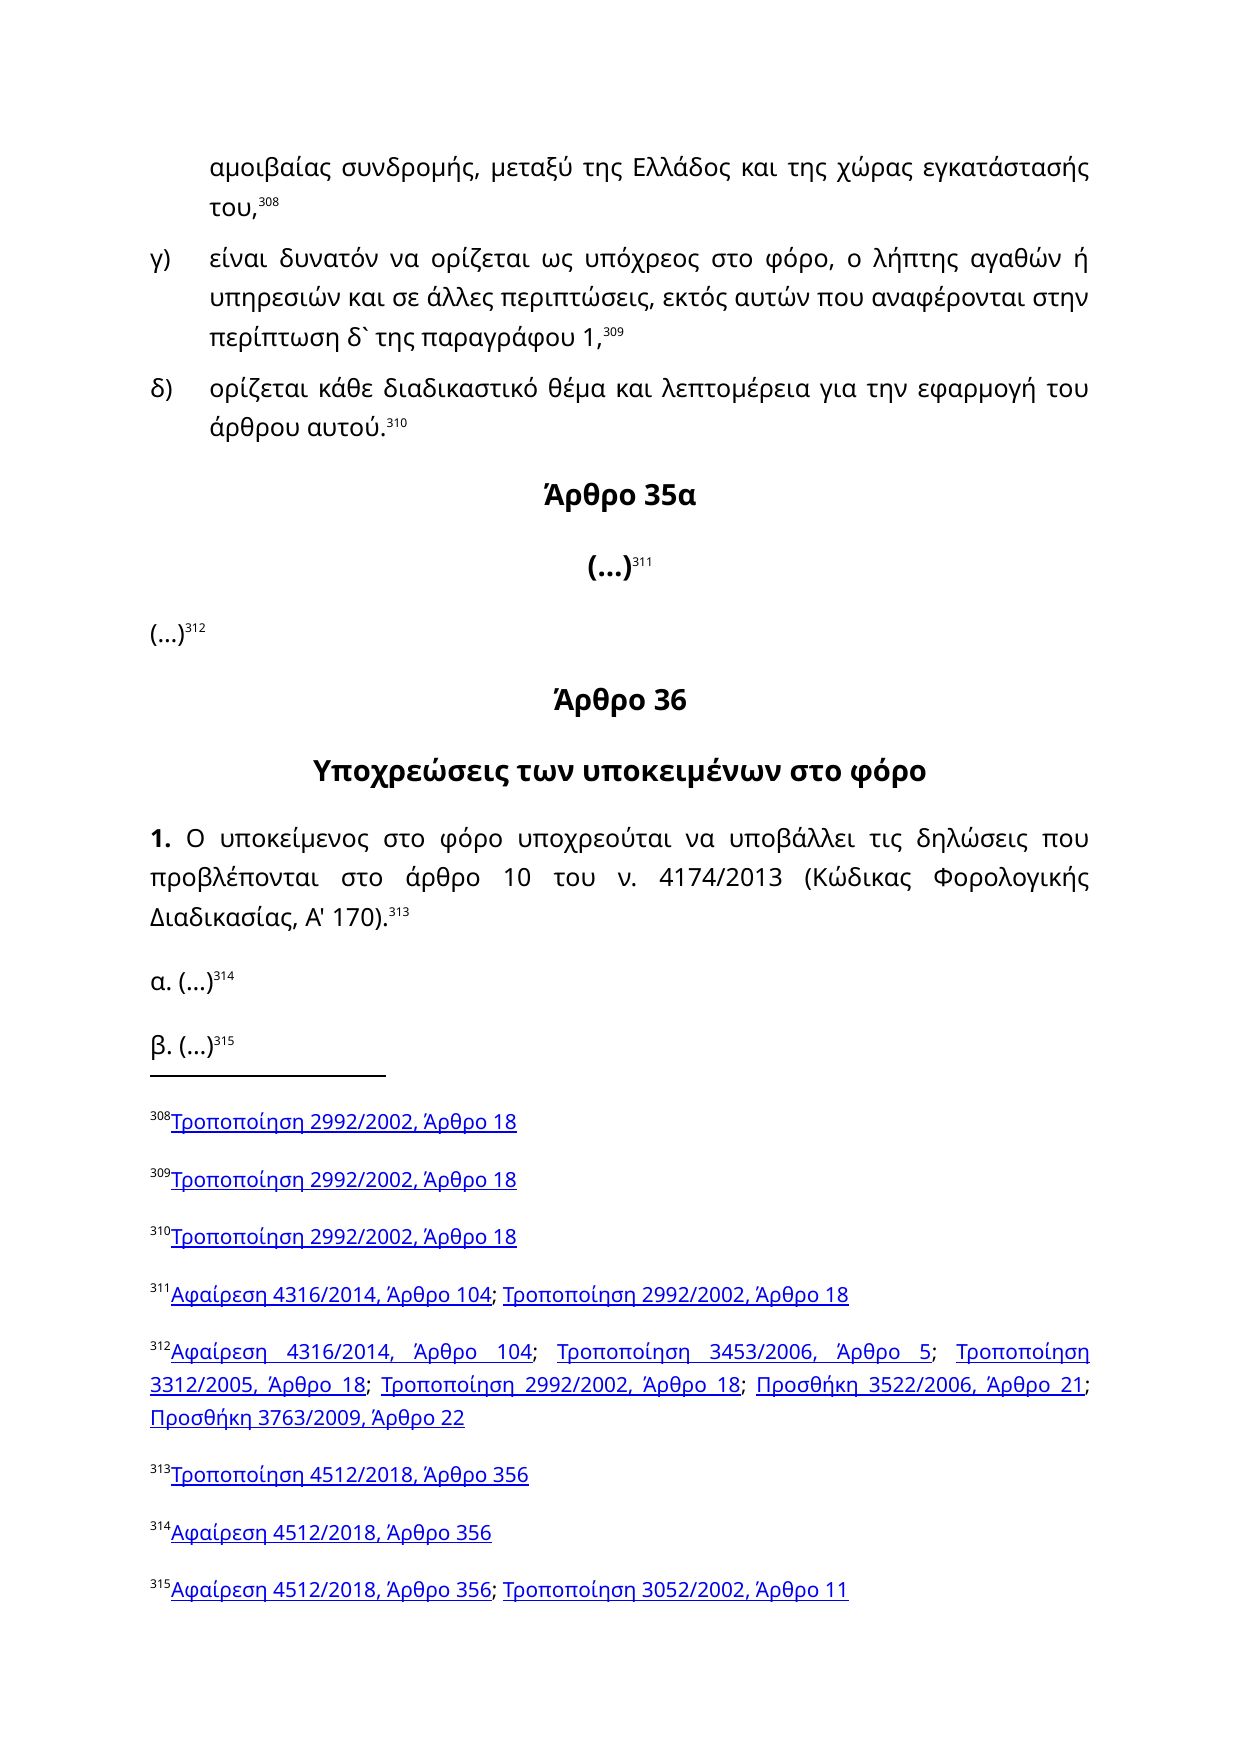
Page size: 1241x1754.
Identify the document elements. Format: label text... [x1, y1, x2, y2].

text Τροποποίηση 2992/2002, Άρθρο 18 [150, 1222, 1090, 1251]
text 1. Ο υποκείμενος στο φόρο υποχρεούται να υποβάλλει τις δηλώσεις που προβλέπονται στο άρθρο 10 του ν. 4174/2013 (Κώδικας Φορολογικής Διαδικασίας, Α' 170). [150, 821, 1090, 933]
text Τροποποίηση 2992/2002, Άρθρο 18 [150, 1165, 1090, 1193]
subtitle (…) [150, 545, 1090, 584]
text β. (…) [150, 1027, 1090, 1062]
text α. (…) [150, 963, 1090, 997]
list γ) είναι δυνατόν να ορίζεται ως υπόχρεος στο φόρο, ο λήπτης αγαθών ή υπηρεσιών και σε άλλες περιπτώσεις, εκτός αυτών που αναφέρονται στην περίπτωση δ` της παραγράφου 1, [150, 241, 1090, 353]
text (…) [150, 615, 1090, 649]
text Αφαίρεση 4512/2018, Άρθρο 356; Τροποποίηση 3052/2002, Άρθρο 11 [150, 1576, 1090, 1604]
text Αφαίρεση 4512/2018, Άρθρο 356 [150, 1518, 1090, 1546]
subtitle Άρθρο 36 [150, 679, 1090, 719]
text Τροποποίηση 2992/2002, Άρθρο 18 [150, 1107, 1090, 1136]
subtitle Άρθρο 35α [150, 474, 1090, 514]
text Αφαίρεση 4316/2014, Άρθρο 104; Τροποποίηση 3453/2006, Άρθρο 5; Τροποποίηση 3312/2005, Άρθρο 18; Τροποποίηση 2992/2002, Άρθρο 18; Προσθήκη 3522/2006, Άρθρο 21; Προσθήκη 3763/2009, Άρθρο 22 [150, 1337, 1090, 1431]
text Τροποποίηση 4512/2018, Άρθρο 356 [150, 1460, 1090, 1489]
subtitle Υποχρεώσεις των υποκειμένων στο φόρο [150, 750, 1090, 790]
list αμοιβαίας συνδρομής, μεταξύ της Ελλάδος και της χώρας εγκατάστασής του, [150, 150, 1090, 223]
list δ) ορίζεται κάθε διαδικαστικό θέμα και λεπτομέρεια για την εφαρμογή του άρθρου αυτού. [150, 371, 1090, 444]
text Αφαίρεση 4316/2014, Άρθρο 104; Τροποποίηση 2992/2002, Άρθρο 18 [150, 1280, 1090, 1308]
